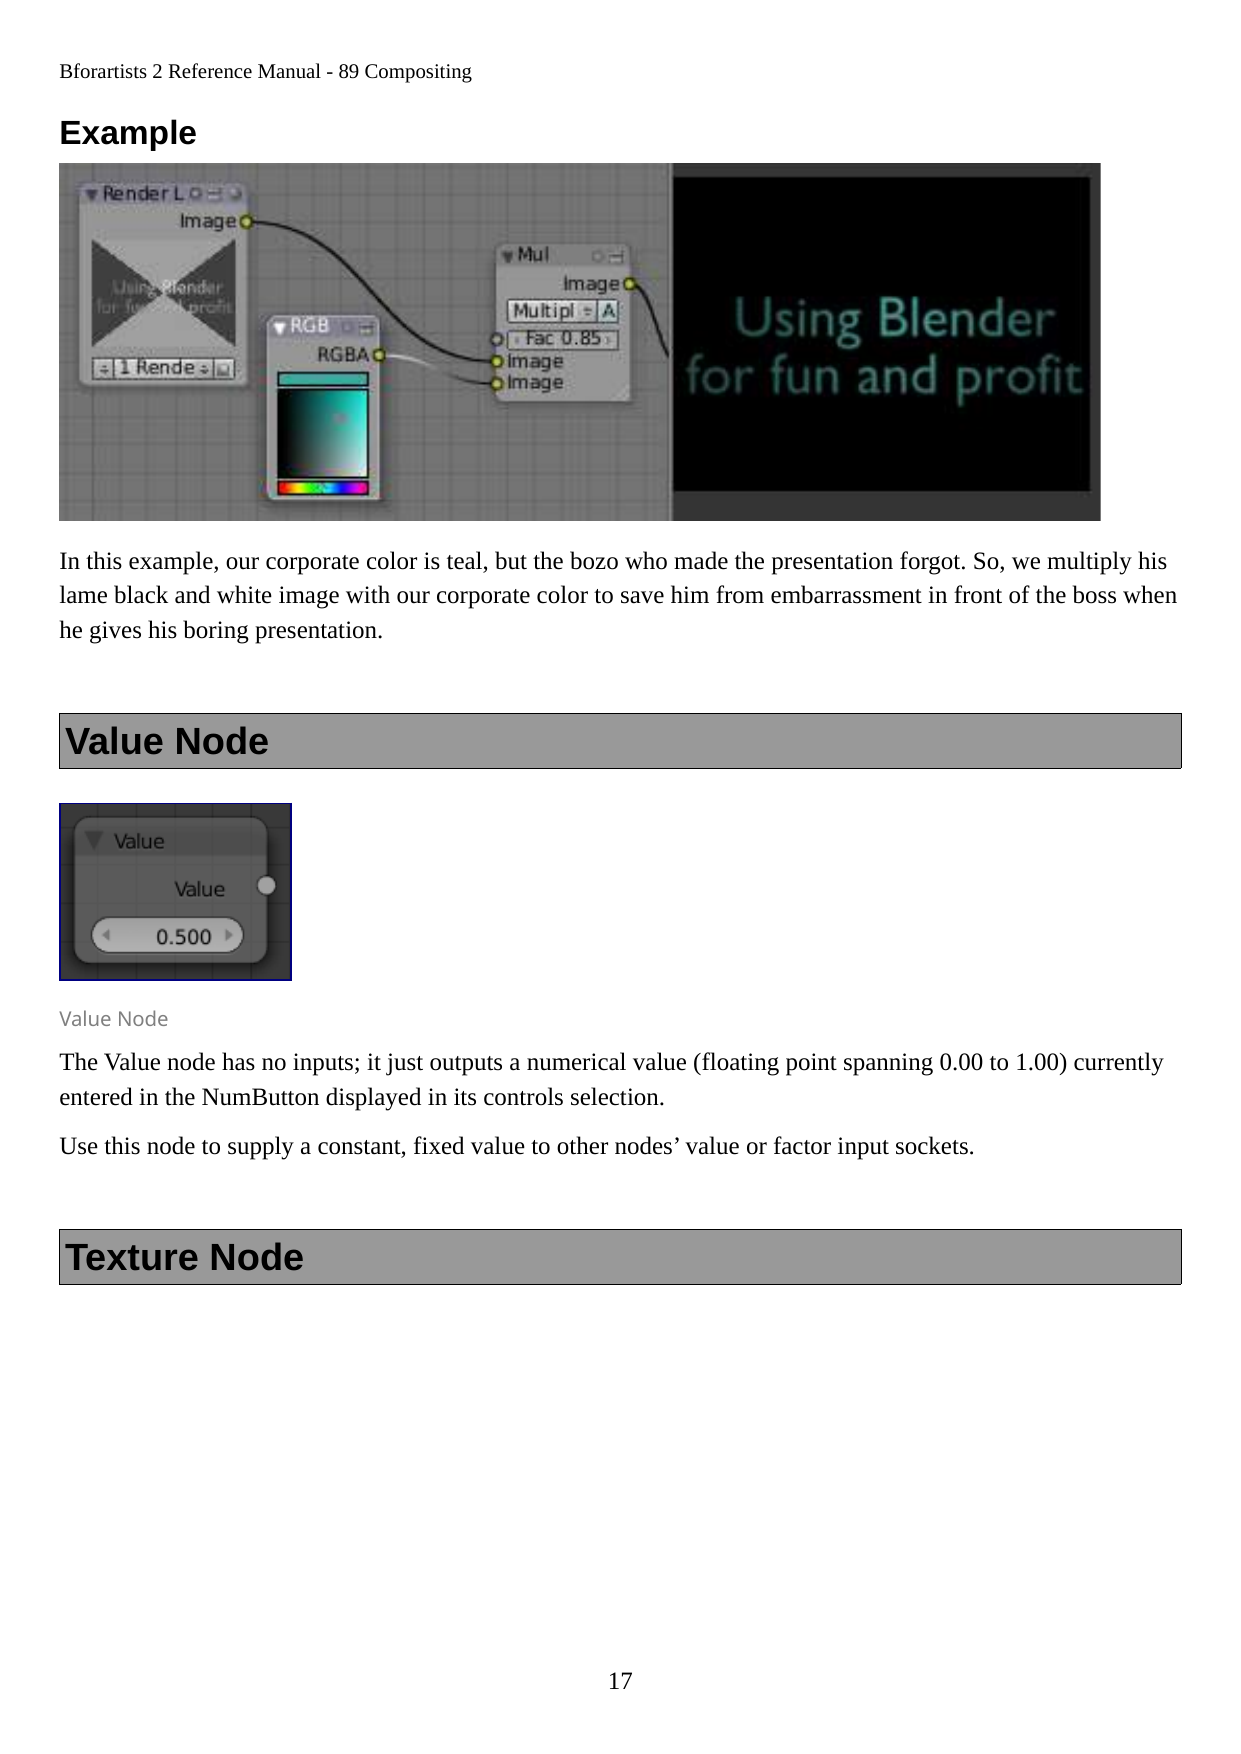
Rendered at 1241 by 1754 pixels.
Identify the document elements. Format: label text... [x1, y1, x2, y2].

subtitle Example [59, 113, 1181, 151]
table_header Texture Node [60, 1230, 1181, 1284]
picture [61, 804, 290, 979]
picture [59, 163, 1101, 521]
table_header Value Node [60, 714, 1181, 768]
text Use this node to supply a constant, fixed value to other nodes’ value or factor input sockets. [59, 1131, 1181, 1159]
text In this example, our corporate color is teal, but the bozo who made the presentation forgot. So, we multiply his lame black and white image with our corporate color to save him from embarrassment in front of the boss when he gives his boring presentation. [59, 546, 1181, 643]
text The Value node has no inputs; it just outputs a numerical value (floating point spanning 0.00 to 1.00) currently entered in the NumButton displayed in its controls selection. [59, 1047, 1181, 1110]
text Value Node [59, 1001, 1181, 1033]
